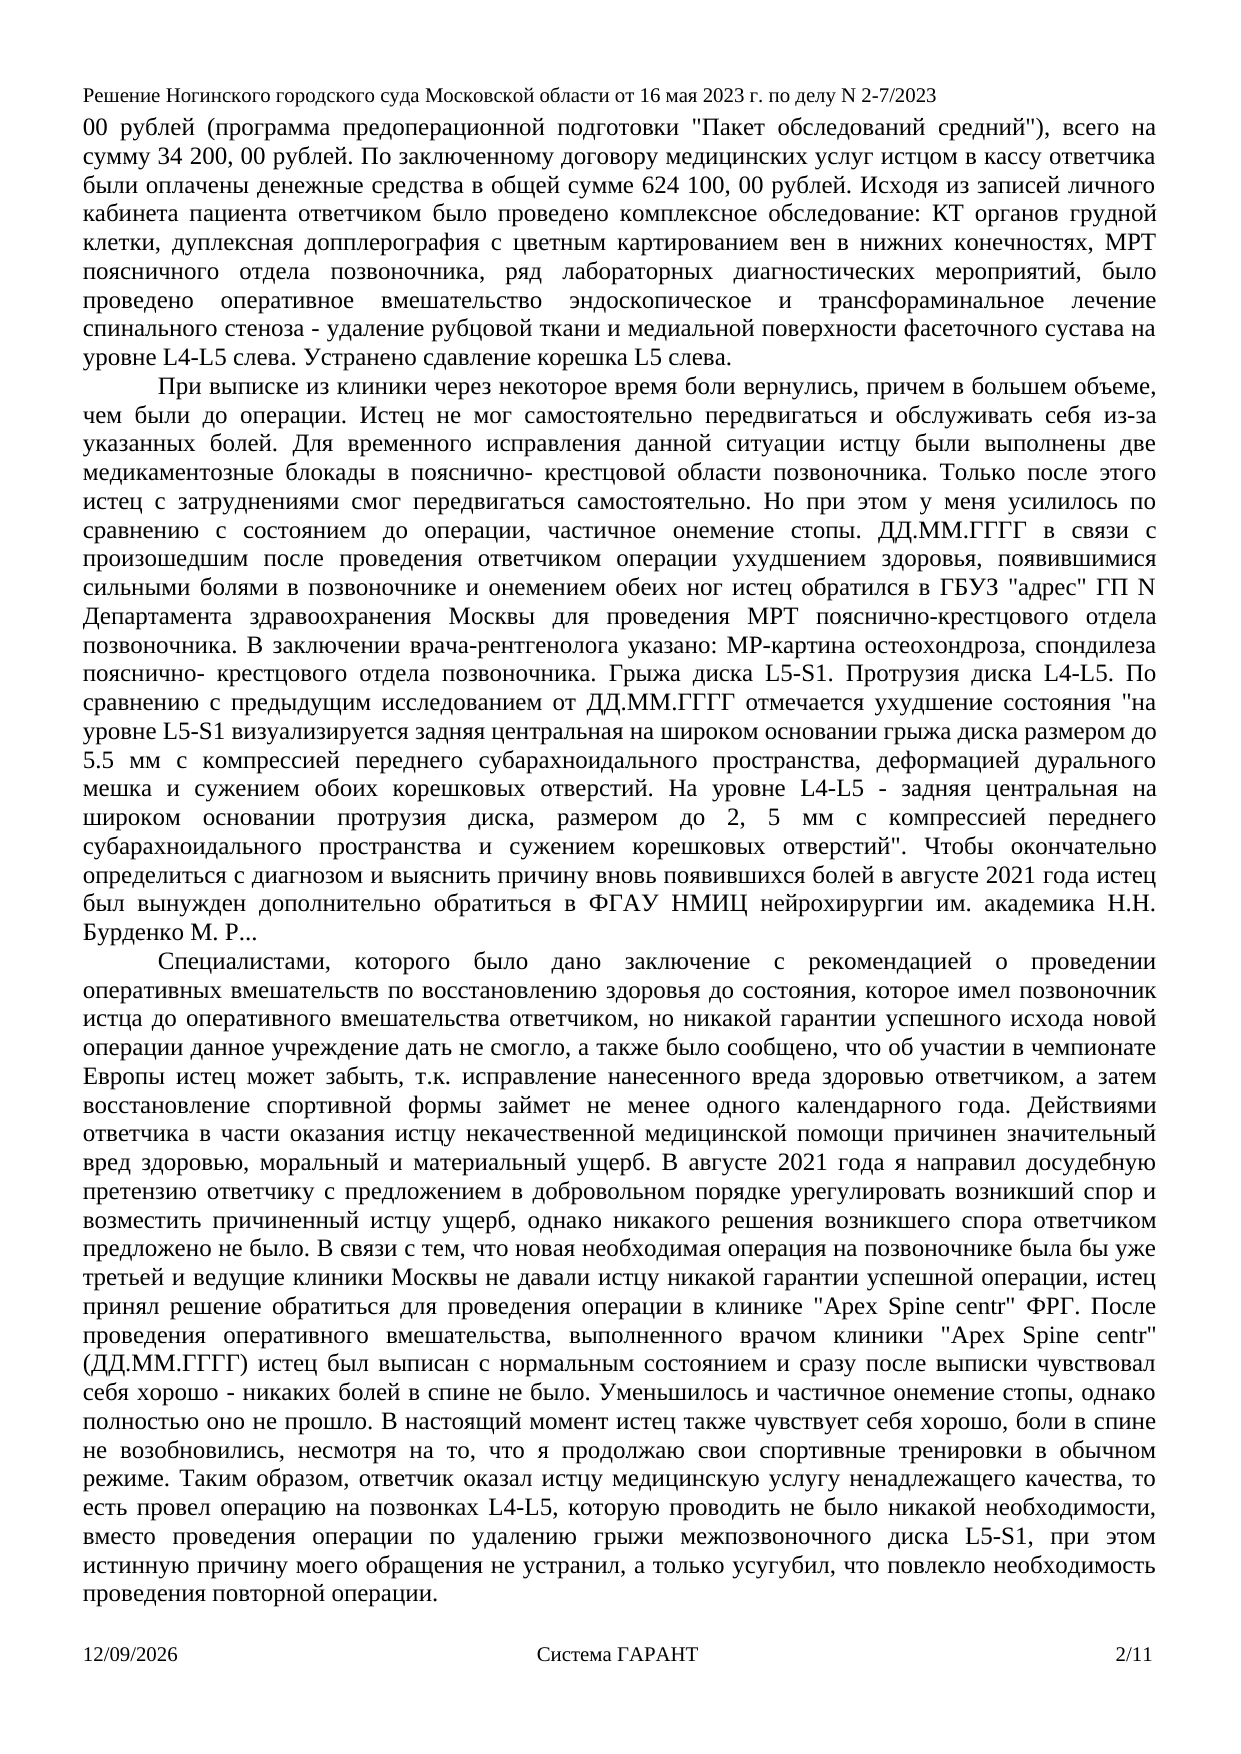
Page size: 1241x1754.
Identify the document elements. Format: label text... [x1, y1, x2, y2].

text При выписке из клиники через некоторое время боли вернулись, причем в большем объеме, чем были до операции. Истец не мог самостоятельно передвигаться и обслуживать себя из-за указанных болей. Для временного исправления данной ситуации истцу были выполнены две медикаментозные блокады в пояснично- крестцовой области позвоночника. Только после этого истец с затруднениями смог передвигаться самостоятельно. Но при этом у меня усилилось по сравнению с состоянием до операции, частичное онемение стопы. ДД.ММ.ГГГГ в связи с произошедшим после проведения ответчиком операции ухудшением здоровья, появившимися сильными болями в позвоночнике и онемением обеих ног истец обратился в ГБУЗ "адрес" ГП N Департамента здравоохранения Москвы для проведения МРТ пояснично-крестцового отдела позвоночника. В заключении врача-рентгенолога указано: МР-картина остеохондроза, спондилеза пояснично- крестцового отдела позвоночника. Грыжа диска L5-S1. Протрузия диска L4-L5. По сравнению с предыдущим исследованием от ДД.ММ.ГГГГ отмечается ухудшение состояния "на уровне L5-S1 визуализируется задняя центральная на широком основании грыжа диска размером до 5.5 мм с компрессией переднего субарахноидального пространства, деформацией дурального мешка и сужением обоих корешковых отверстий. На уровне L4-L5 - задняя центральная на широком основании протрузия диска, размером до 2, 5 мм с компрессией переднего субарахноидального пространства и сужением корешковых отверстий". Чтобы окончательно определиться с диагнозом и выяснить причину вновь появившихся болей в августе 2021 года истец был вынужден дополнительно обратиться в ФГАУ НМИЦ нейрохирургии им. академика Н.Н. Бурденко М. Р... [83, 371, 1157, 946]
text Специалистами, которого было дано заключение с рекомендацией о проведении оперативных вмешательств по восстановлению здоровья до состояния, которое имел позвоночник истца до оперативного вмешательства ответчиком, но никакой гарантии успешного исхода новой операции данное учреждение дать не смогло, а также было сообщено, что об участии в чемпионате Европы истец может забыть, т.к. исправление нанесенного вреда здоровью ответчиком, а затем восстановление спортивной формы займет не менее одного календарного года. Действиями ответчика в части оказания истцу некачественной медицинской помощи причинен значительный вред здоровью, моральный и материальный ущерб. В августе 2021 года я направил досудебную претензию ответчику с предложением в добровольном порядке урегулировать возникший спор и возместить причиненный истцу ущерб, однако никакого решения возникшего спора ответчиком предложено не было. В связи с тем, что новая необходимая операция на позвоночнике была бы уже третьей и ведущие клиники Москвы не давали истцу никакой гарантии успешной операции, истец принял решение обратиться для проведения операции в клинике "Apex Spine centr" ФРГ. После проведения оперативного вмешательства, выполненного врачом клиники "Apex Spine centr" (ДД.ММ.ГГГГ) истец был выписан с нормальным состоянием и сразу после выписки чувствовал себя хорошо - никаких болей в спине не было. Уменьшилось и частичное онемение стопы, однако полностью оно не прошло. В настоящий момент истец также чувствует себя хорошо, боли в спине не возобновились, несмотря на то, что я продолжаю свои спортивные тренировки в обычном режиме. Таким образом, ответчик оказал истцу медицинскую услугу ненадлежащего качества, то есть провел операцию на позвонках L4-L5, которую проводить не было никакой необходимости, вместо проведения операции по удалению грыжи межпозвоночного диска L5-S1, при этом истинную причину моего обращения не устранил, а только усугубил, что повлекло необходимость проведения повторной операции. [83, 946, 1157, 1607]
text 00 рублей (программа предоперационной подготовки "Пакет обследований средний"), всего на сумму 34 200, 00 рублей. По заключенному договору медицинских услуг истцом в кассу ответчика были оплачены денежные средства в общей сумме 624 100, 00 рублей. Исходя из записей личного кабинета пациента ответчиком было проведено комплексное обследование: КТ органов грудной клетки, дуплексная допплерография с цветным картированием вен в нижних конечностях, МРТ поясничного отдела позвоночника, ряд лабораторных диагностических мероприятий, было проведено оперативное вмешательство эндоскопическое и трансфораминальное лечение спинального стеноза - удаление рубцовой ткани и медиальной поверхности фасеточного сустава на уровне L4-L5 слева. Устранено сдавление корешка L5 слева. [83, 112, 1157, 371]
